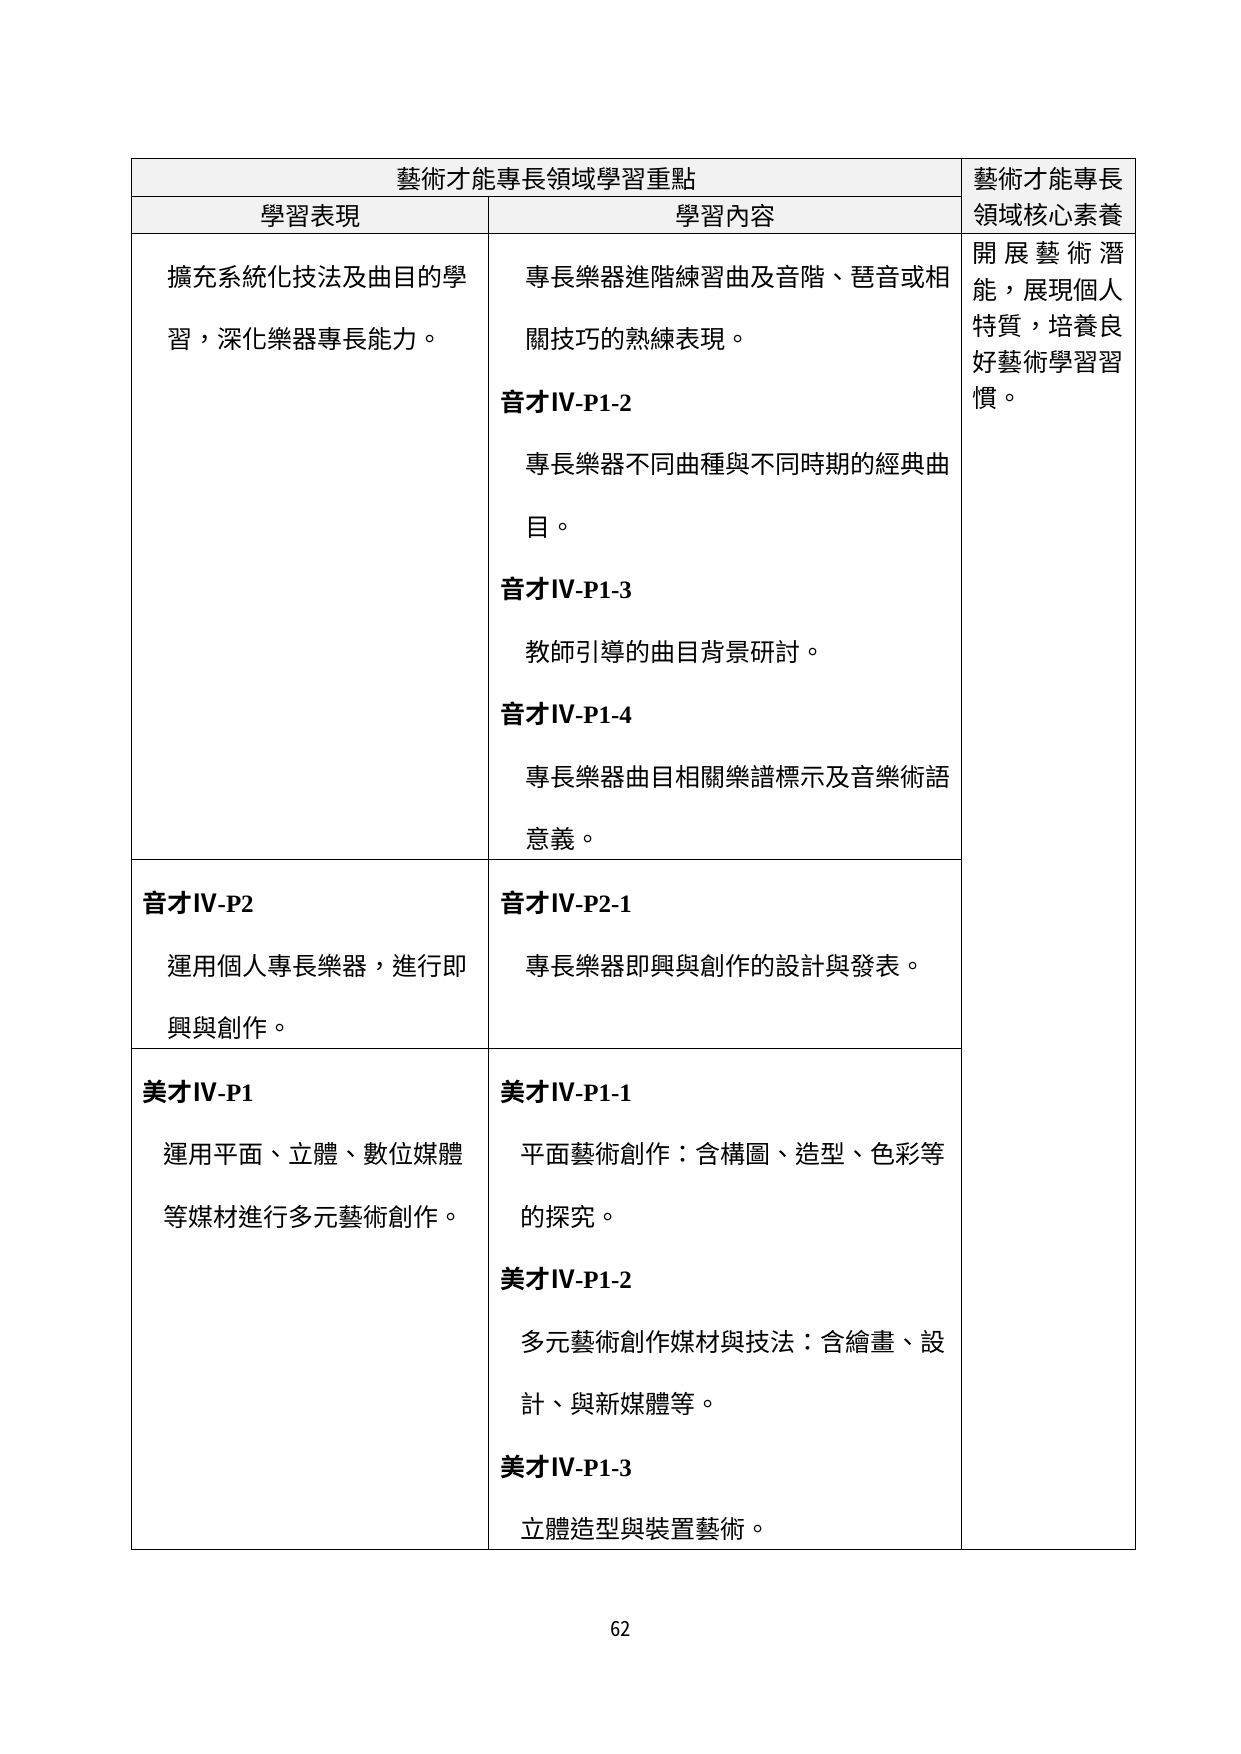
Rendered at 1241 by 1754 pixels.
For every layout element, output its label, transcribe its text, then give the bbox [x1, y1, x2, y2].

table_cell 學習表現 [132, 197, 488, 233]
table_cell 專長樂器進階練習曲及音階、琶音或相關技巧的熟練表現。 音才Ⅳ-P1-2 專長樂器不同曲種與不同時期的經典曲目。 音才Ⅳ-P1-3 教師引導的曲目背景研討。 音才Ⅳ-P1-4 專長樂器曲目相關樂譜標示及音樂術語意義。 [489, 234, 961, 859]
table_cell 擴充系統化技法及曲目的學習，深化樂器專長能力。 [132, 234, 488, 859]
table_cell 學習內容 [489, 197, 961, 233]
table_cell 音才Ⅳ-P2 運用個人專長樂器，進行即興與創作。 [132, 860, 488, 1047]
table_cell 音才Ⅳ-P2-1 專長樂器即興與創作的設計與發表。 [489, 860, 961, 1047]
table_cell 開展藝術潛能，展現個人特質，培養良好藝術學習習慣。 [962, 234, 1135, 1548]
table_header 藝術才能專長領域學習重點 [132, 159, 961, 196]
table_header 藝術才能專長領域核心素養 [962, 159, 1135, 233]
table_cell 美才Ⅳ-P1-1 平面藝術創作：含構圖、造型、色彩等的探究。 美才Ⅳ-P1-2 多元藝術創作媒材與技法：含繪畫、設計、與新媒體等。 美才Ⅳ-P1-3 立體造型與裝置藝術。 [489, 1049, 961, 1548]
table_cell 美才Ⅳ-P1 運用平面、立體、數位媒體等媒材進行多元藝術創作。 [132, 1049, 488, 1548]
